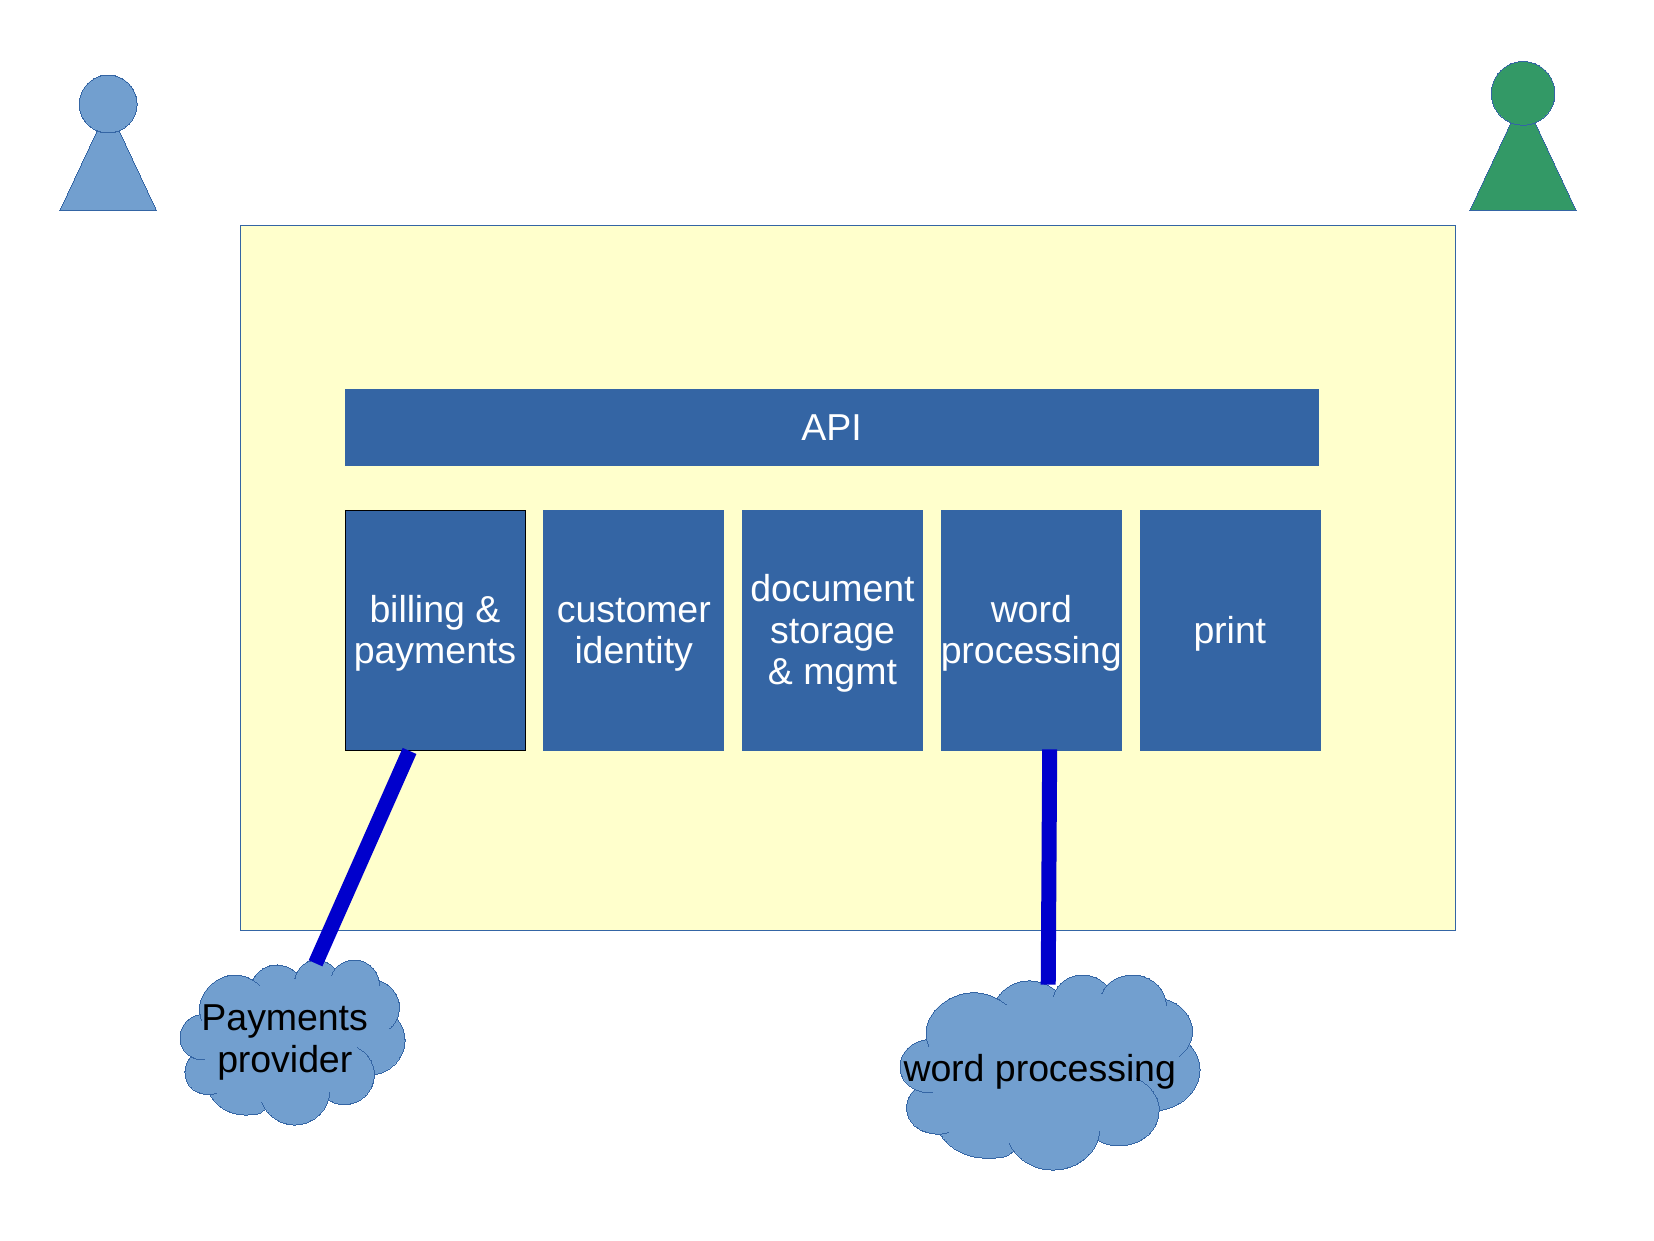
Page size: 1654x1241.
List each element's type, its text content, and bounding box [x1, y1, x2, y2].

text_box Payments provider [180, 960, 406, 1126]
text_box customer identity [543, 510, 724, 751]
text_box API [345, 389, 1319, 466]
text_box word processing [941, 510, 1122, 751]
text_box document storage & mgmt [742, 510, 923, 751]
text_box print [1140, 510, 1321, 751]
text_box [240, 225, 1456, 931]
text_box word processing [900, 975, 1201, 1171]
text_box billing & payments [345, 510, 526, 751]
text_box [1469, 61, 1577, 211]
text_box [59, 75, 157, 211]
